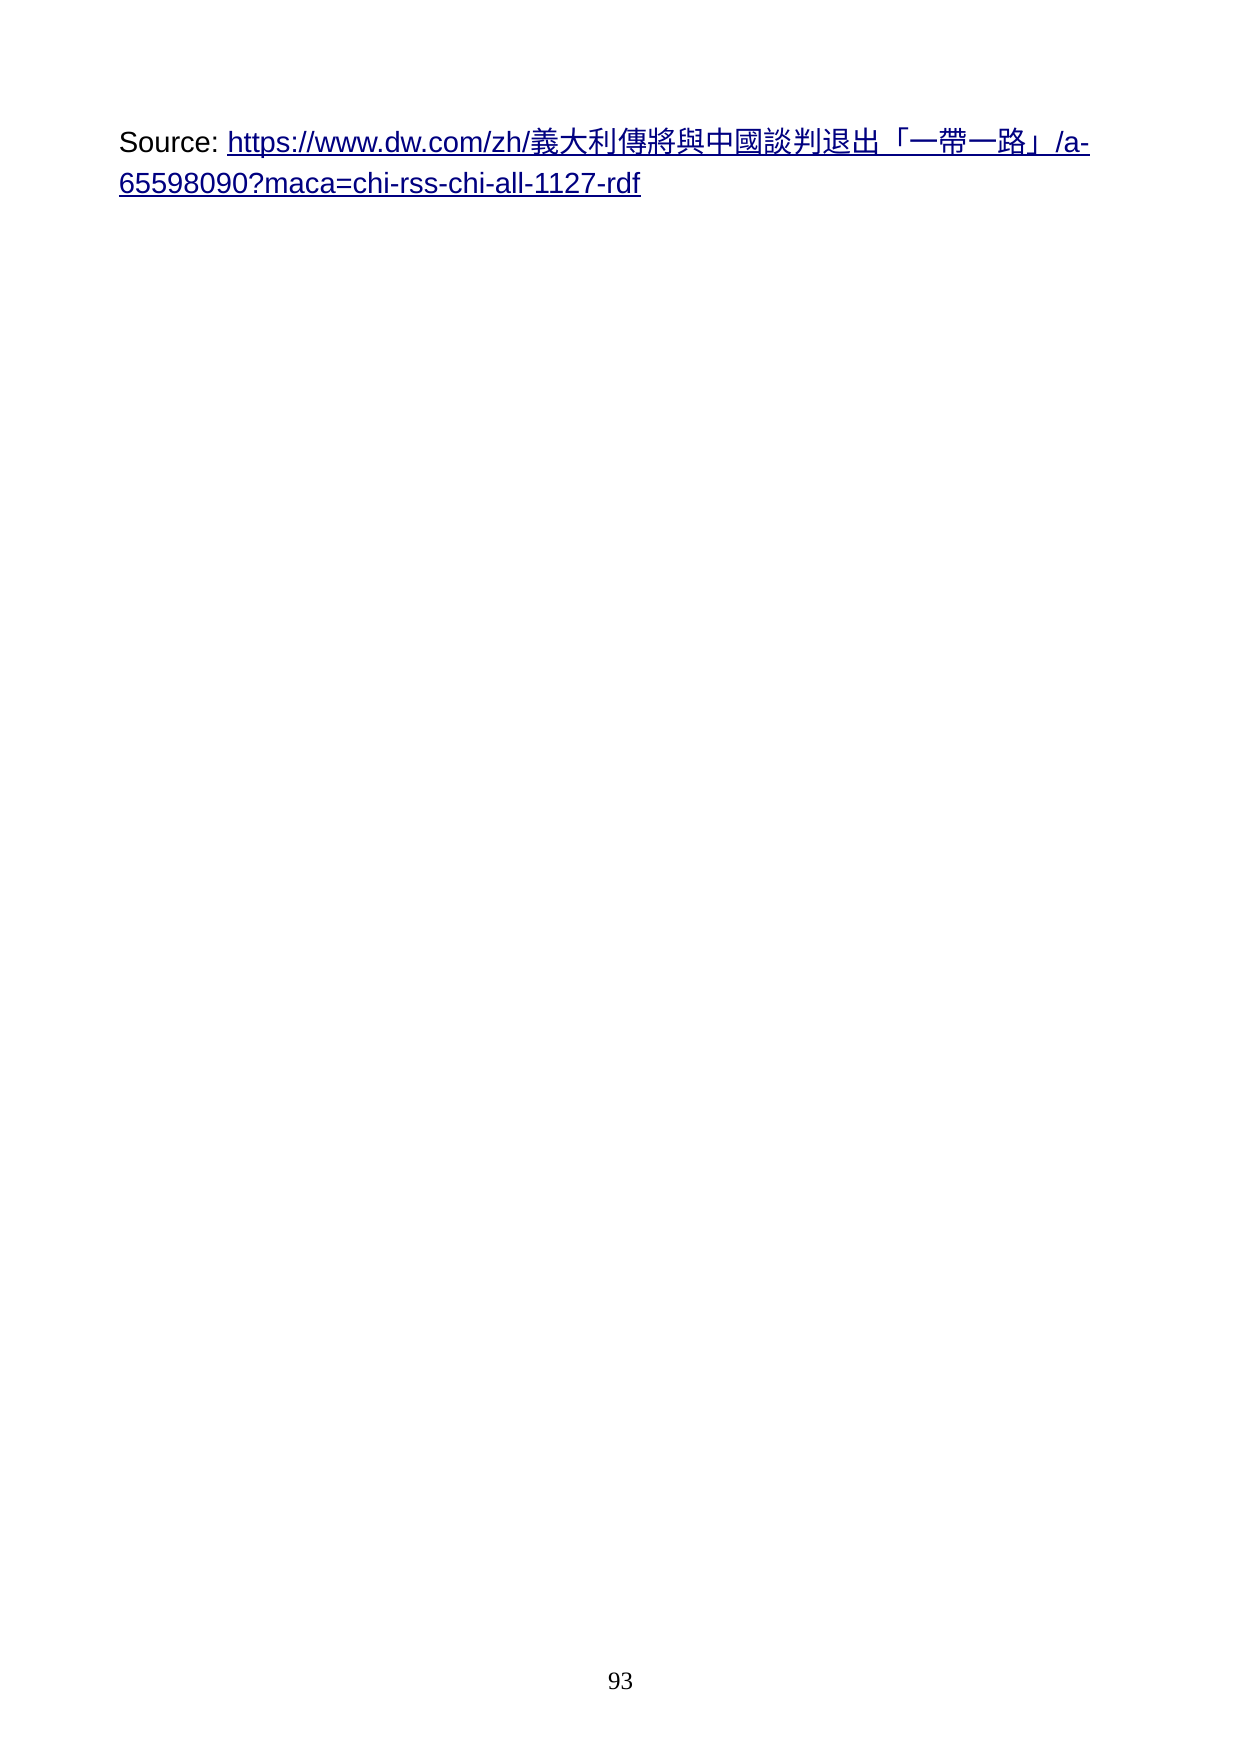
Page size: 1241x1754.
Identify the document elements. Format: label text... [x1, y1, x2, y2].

text Source: https://www.dw.com/zh/義大利傳將與中國談判退出「一帶一路」/a-65598090?maca=chi-rss-chi-all-1127-rdf [118, 118, 1122, 199]
